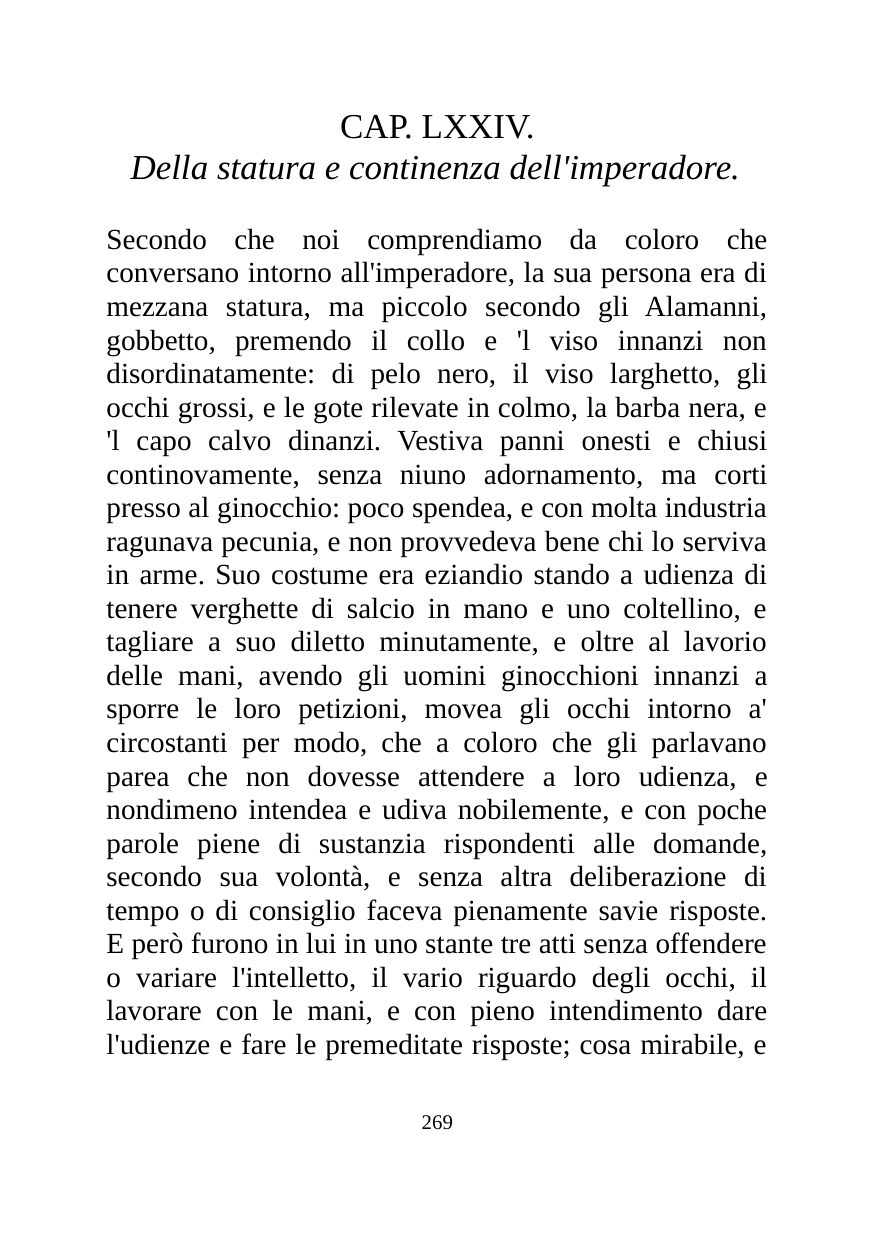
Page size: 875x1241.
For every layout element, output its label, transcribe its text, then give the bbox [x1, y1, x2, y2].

text Secondo che noi comprendiamo da coloro che conversano intorno all'imperadore, la sua persona era di mezzana statura, ma piccolo secondo gli Alamanni, gobbetto, premendo il collo e 'l viso innanzi non disordinatamente: di pelo nero, il viso larghetto, gli occhi grossi, e le gote rilevate in colmo, la barba nera, e 'l capo calvo dinanzi. Vestiva panni onesti e chiusi continovamente, senza niuno adornamento, ma corti presso al ginocchio: poco spendea, e con molta industria ragunava pecunia, e non provvedeva bene chi lo serviva in arme. Suo costume era eziandio stando a udienza di tenere verghette di salcio in mano e uno coltellino, e tagliare a suo diletto minutamente, e oltre al lavorio delle mani, avendo gli uomini ginocchioni innanzi a sporre le loro petizioni, movea gli occhi intorno a' circostanti per modo, che a coloro che gli parlavano parea che non dovesse attendere a loro udienza, e nondimeno intendea e udiva nobilemente, e con poche parole piene di sustanzia rispondenti alle domande, secondo sua volontà, e senza altra deliberazione di tempo o di consiglio faceva pienamente savie risposte. E però furono in lui in uno stante tre atti senza offendere o variare l'intelletto, il vario riguardo degli occhi, il lavorare con le mani, e con pieno intendimento dare l'udienze e fare le premeditate risposte; cosa mirabile, e [106, 222, 768, 1061]
subtitle CAP. LXXIV. Della statura e continenza dell'imperadore. [106, 106, 768, 187]
